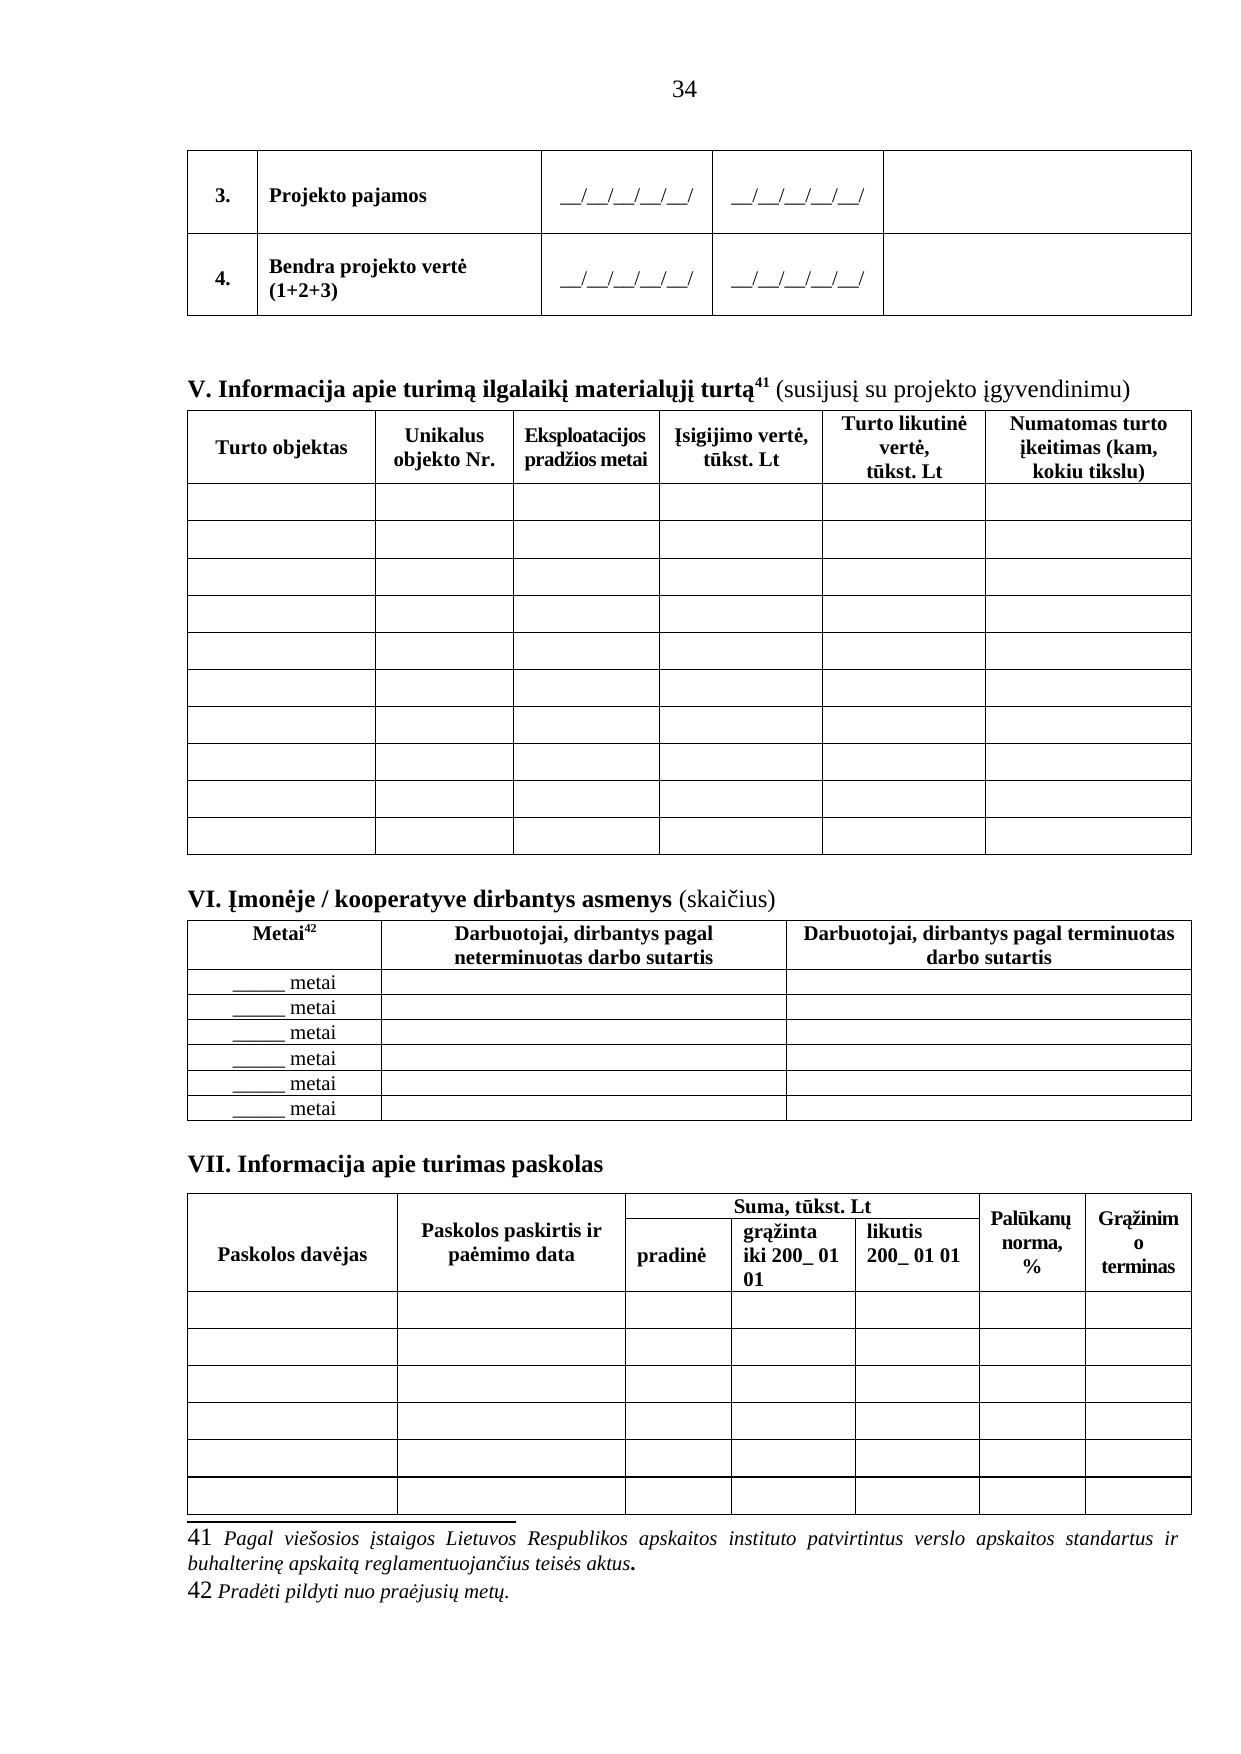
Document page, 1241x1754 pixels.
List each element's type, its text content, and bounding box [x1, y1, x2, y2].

table_cell [626, 1292, 731, 1328]
table_cell [787, 1096, 1191, 1120]
table_cell [787, 1045, 1191, 1069]
table_header Darbuotojai, dirbantys pagal neterminuotas darbo sutartis [382, 921, 786, 969]
table_cell [732, 1366, 855, 1402]
table_cell _____ metai [188, 1071, 381, 1094]
text VI. Įmonėje / kooperatyve dirbantys asmenys (skaičius) [187, 884, 1181, 913]
table_header Darbuotojai, dirbantys pagal terminuotas darbo sutartis [787, 921, 1191, 969]
table_cell [376, 559, 513, 594]
table_cell [986, 781, 1191, 817]
table_cell [823, 744, 985, 780]
table_cell [787, 995, 1191, 1019]
table_cell __/__/__/__/__/ [713, 151, 883, 233]
table_cell [980, 1292, 1085, 1328]
table_cell __/__/__/__/__/ [542, 234, 712, 315]
table_cell [823, 707, 985, 743]
table_cell [980, 1329, 1085, 1365]
table_cell [188, 559, 375, 594]
table_cell [884, 151, 1191, 233]
table_cell [376, 781, 513, 817]
table_cell [398, 1440, 625, 1476]
table_cell [514, 818, 659, 854]
table_cell 4. [188, 234, 257, 315]
table_cell _____ metai [188, 1096, 381, 1120]
table_cell [732, 1403, 855, 1439]
table_cell [376, 818, 513, 854]
table_cell [514, 744, 659, 780]
table_cell [787, 970, 1191, 994]
table_cell [986, 670, 1191, 706]
table_cell [856, 1478, 979, 1513]
table_cell [398, 1403, 625, 1439]
table_cell [514, 521, 659, 557]
table_header Paskolos paskirtis ir paėmimo data [398, 1194, 625, 1291]
table_cell Projekto pajamos [258, 151, 541, 233]
table_cell [884, 234, 1191, 315]
table_cell [1086, 1403, 1191, 1439]
table_cell Bendra projekto vertė (1+2+3) [258, 234, 541, 315]
table_cell [188, 1440, 397, 1476]
table_cell [376, 670, 513, 706]
table_header Įsigijimo vertė, tūkst. Lt [660, 411, 822, 483]
table_cell [376, 484, 513, 520]
text V. Informacija apie turimą ilgalaikį materialųjį turtą (susijusį su projekto įgyvendinimu) [187, 374, 1181, 403]
table_cell [986, 559, 1191, 594]
table_cell [980, 1478, 1085, 1513]
table_cell [188, 670, 375, 706]
table_cell [856, 1403, 979, 1439]
table_cell [398, 1478, 625, 1513]
table_cell [986, 596, 1191, 632]
table_cell [514, 670, 659, 706]
table_cell [376, 596, 513, 632]
table_cell grąžinta iki 200_ 01 01 [732, 1219, 855, 1291]
table_cell [986, 521, 1191, 557]
table_cell [382, 1045, 786, 1069]
table_cell [382, 995, 786, 1019]
table_cell [660, 670, 822, 706]
table_cell [188, 744, 375, 780]
table_header Paskolos davėjas [188, 1194, 397, 1291]
table_cell [787, 1071, 1191, 1094]
table_cell [660, 707, 822, 743]
table_cell [856, 1366, 979, 1402]
table_cell [398, 1292, 625, 1328]
table_cell [188, 707, 375, 743]
table_cell [382, 1096, 786, 1120]
table_cell [188, 1478, 397, 1513]
table_cell [188, 1292, 397, 1328]
table_cell [188, 1366, 397, 1402]
table_cell [823, 818, 985, 854]
table_cell _____ metai [188, 1045, 381, 1069]
table_cell likutis 200_ 01 01 [856, 1219, 979, 1291]
table_cell [823, 670, 985, 706]
table_header Grąžinimo terminas [1086, 1194, 1191, 1291]
table_cell [660, 484, 822, 520]
table_cell [382, 1020, 786, 1044]
table_cell [980, 1403, 1085, 1439]
table_cell [823, 559, 985, 594]
table_cell [823, 633, 985, 669]
table_header Turto objektas [188, 411, 375, 483]
table_cell [732, 1329, 855, 1365]
table_cell [823, 484, 985, 520]
table_cell [732, 1440, 855, 1476]
table_cell [856, 1329, 979, 1365]
table_cell [1086, 1329, 1191, 1365]
table_header Suma, tūkst. Lt [626, 1194, 979, 1218]
table_cell [1086, 1440, 1191, 1476]
table_cell [1086, 1366, 1191, 1402]
table_cell [188, 484, 375, 520]
table_cell [514, 484, 659, 520]
table_cell [514, 559, 659, 594]
table_cell [787, 1020, 1191, 1044]
table_cell [660, 596, 822, 632]
table_cell [376, 521, 513, 557]
table_cell [986, 484, 1191, 520]
table_cell [986, 707, 1191, 743]
table_cell [823, 521, 985, 557]
table_cell [986, 633, 1191, 669]
table_cell [188, 1329, 397, 1365]
table_header Metai [188, 921, 381, 969]
table_cell [660, 781, 822, 817]
table_cell [188, 596, 375, 632]
table_cell [980, 1366, 1085, 1402]
table_cell [823, 596, 985, 632]
table_cell __/__/__/__/__/ [713, 234, 883, 315]
table_cell 3. [188, 151, 257, 233]
table_cell [986, 818, 1191, 854]
table_cell [626, 1478, 731, 1513]
table_cell [1086, 1478, 1191, 1513]
table_cell [382, 970, 786, 994]
table_cell [188, 1403, 397, 1439]
table_cell __/__/__/__/__/ [542, 151, 712, 233]
table_cell [398, 1366, 625, 1402]
table_cell [660, 633, 822, 669]
table_cell [514, 596, 659, 632]
table_cell [856, 1440, 979, 1476]
table_cell [823, 781, 985, 817]
table_cell [514, 633, 659, 669]
table_cell [376, 707, 513, 743]
text Pagal viešosios įstaigos Lietuvos Respublikos apskaitos instituto patvirtintus verslo apskaitos standartus ir buhalterinę apskaitą reglamentuojančius teisės aktus. [187, 1522, 1181, 1575]
table_cell [398, 1329, 625, 1365]
table_cell [660, 744, 822, 780]
table_cell [660, 521, 822, 557]
table_cell [626, 1329, 731, 1365]
table_cell [626, 1440, 731, 1476]
table_cell [382, 1071, 786, 1094]
table_cell [856, 1292, 979, 1328]
table_cell _____ metai [188, 970, 381, 994]
table_cell pradinė [626, 1219, 731, 1291]
table_cell [980, 1440, 1085, 1476]
table_cell [732, 1292, 855, 1328]
table_header Numatomas turto įkeitimas (kam, kokiu tikslu) [986, 411, 1191, 483]
text VII. Informacija apie turimas paskolas [187, 1149, 1181, 1178]
table_cell [188, 633, 375, 669]
table_cell [1086, 1292, 1191, 1328]
table_header Unikalus objekto Nr. [376, 411, 513, 483]
table_cell [660, 559, 822, 594]
table_header Turto likutinė vertė, tūkst. Lt [823, 411, 985, 483]
table_cell _____ metai [188, 1020, 381, 1044]
table_cell [660, 818, 822, 854]
table_header Palūkanų norma, % [980, 1194, 1085, 1291]
table_header Eksploatacijos pradžios metai [514, 411, 659, 483]
table_cell [188, 521, 375, 557]
table_cell [626, 1366, 731, 1402]
table_cell _____ metai [188, 995, 381, 1019]
table_cell [376, 744, 513, 780]
table_cell [188, 781, 375, 817]
table_cell [514, 707, 659, 743]
table_cell [514, 781, 659, 817]
table_cell [732, 1478, 855, 1513]
table_cell [626, 1403, 731, 1439]
table_cell [986, 744, 1191, 780]
table_cell [376, 633, 513, 669]
table_cell [188, 818, 375, 854]
